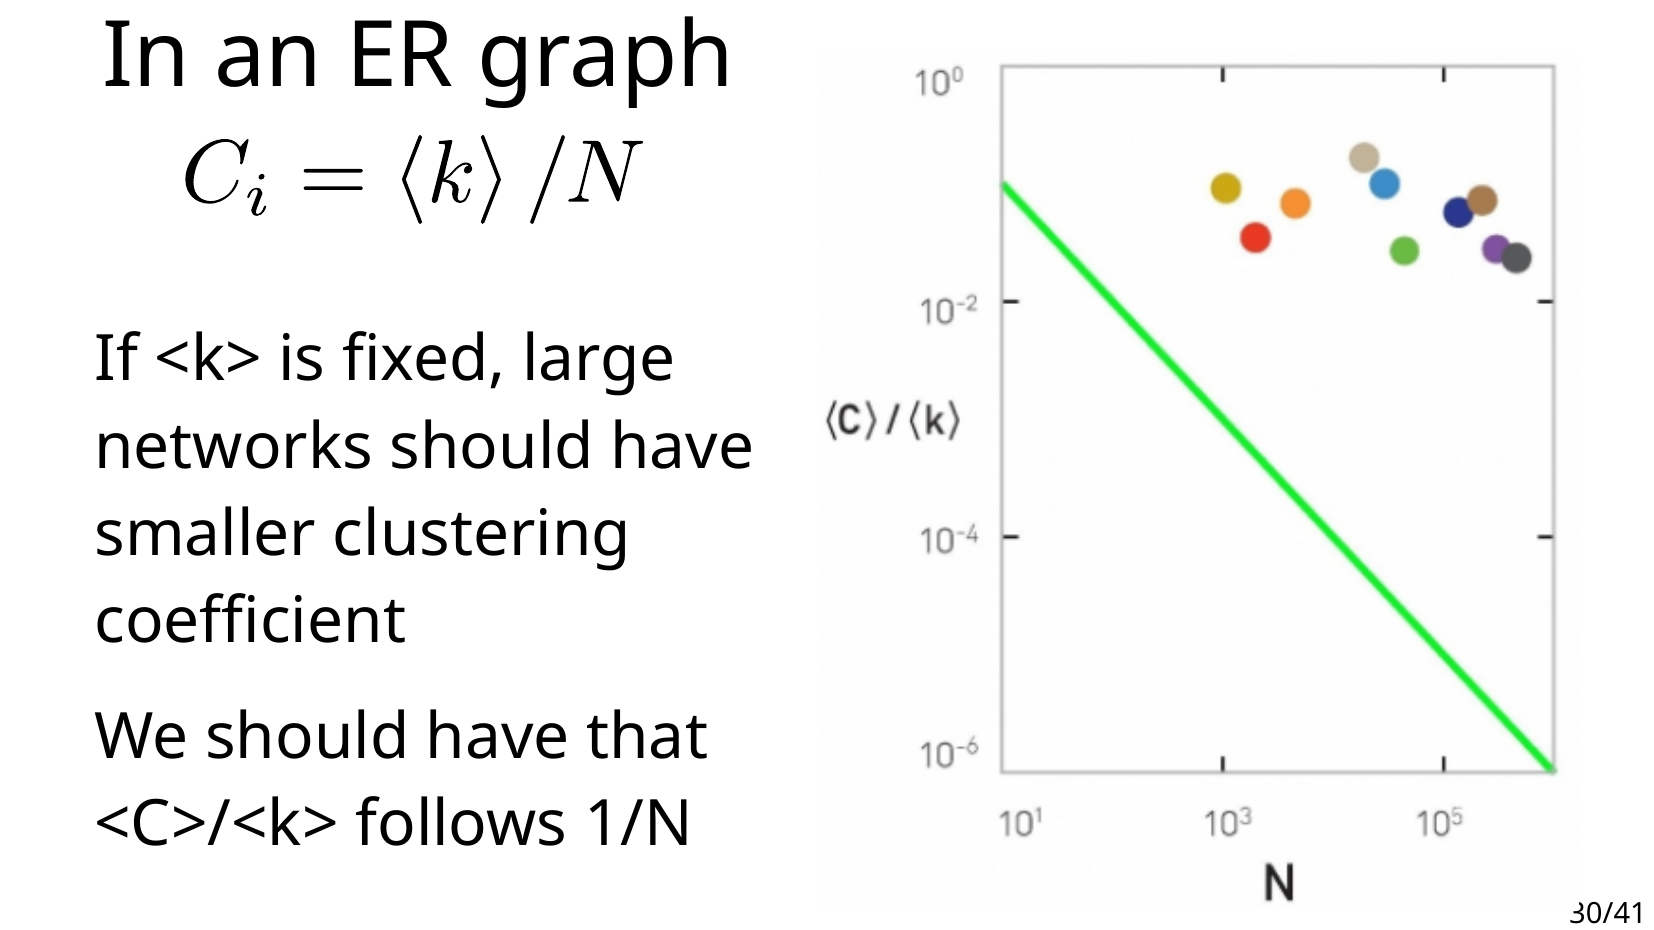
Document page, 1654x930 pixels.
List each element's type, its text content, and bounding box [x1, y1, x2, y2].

text_box [180, 134, 646, 224]
title In an ER graph [17, 0, 821, 243]
list If <k> is fixed, large networks should have smaller clustering coefficient We should have that <C>/<k> follows 1/N [94, 312, 762, 868]
picture [818, 54, 1579, 910]
